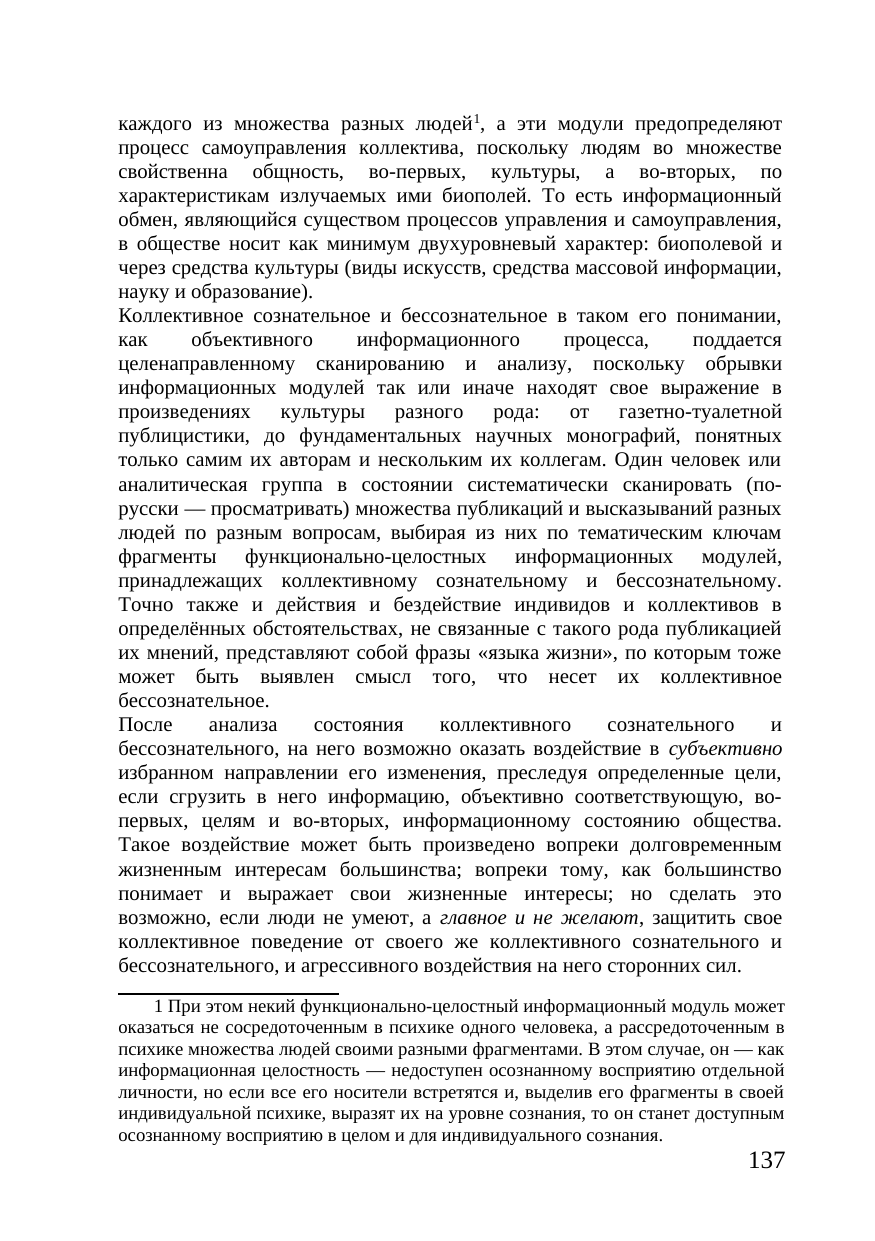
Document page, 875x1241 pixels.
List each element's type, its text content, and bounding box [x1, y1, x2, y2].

text После анализа состояния коллективного сознательного и бессознательного, на него возможно оказать воздействие в субъективно избранном направлении его изменения, преследуя определенные цели, если сгрузить в него информацию, объективно соответствующую, во-первых, целям и во-вторых, информационному состоянию общества. Такое воздействие может быть произведено вопреки долговременным жизненным интересам большинства; вопреки тому, как большинство понимает и выражает свои жизненные интересы; но сделать это возможно, если люди не умеют, а главное и не желают, защитить свое коллективное поведение от своего же коллективного сознательного и бессознательного, и агрессивного воздействия на него сторонних сил. [118, 712, 783, 977]
text каждого из множества разных людей, а эти модули предопределяют процесс самоуправления коллектива, поскольку людям во множестве свойственна общность, во-первых, культуры, а во-вторых, по характеристикам излучаемых ими биополей. То есть информационный обмен, являющийся существом процессов управления и самоуправления, в обществе носит как минимум двухуровневый характер: биополевой и через средства культуры (виды искусств, средства массовой информации, науку и образование). [118, 111, 783, 303]
text При этом некий функционально-целостный информационный модуль может оказаться не сосредоточенным в психике одного человека, а рассредоточенным в психике множества людей своими разными фрагментами. В этом случае, он — как информационная целостность — недоступен осознанному восприятию отдельной личности, но если все его носители встретятся и, выделив его фрагменты в своей индивидуальной психике, выразят их на уровне сознания, то он станет доступным осознанному восприятию в целом и для индивидуального сознания. [118, 994, 786, 1145]
text Коллективное сознательное и бессознательное в таком его понимании, как объективного информационного процесса, поддается целенаправленному сканированию и анализу, поскольку обрывки информационных модулей так или иначе находят свое выражение в произведениях культуры разного рода: от газетно-туалетной публицистики, до фундаментальных научных монографий, понятных только самим их авторам и нескольким их коллегам. Один человек или аналитическая группа в состоянии систематически сканировать (по-русски — просматривать) множества публикаций и высказываний разных людей по разным вопросам, выбирая из них по тематическим ключам фрагменты функционально-целостных информационных модулей, принадлежащих коллективному сознательному и бессознательному. Точно также и действия и бездействие индивидов и коллективов в определённых обстоятельствах, не связанные с такого рода публикацией их мнений, представляют собой фразы «языка жизни», по которым тоже может быть выявлен смысл того, что несет их коллективное бессознательное. [118, 303, 783, 712]
